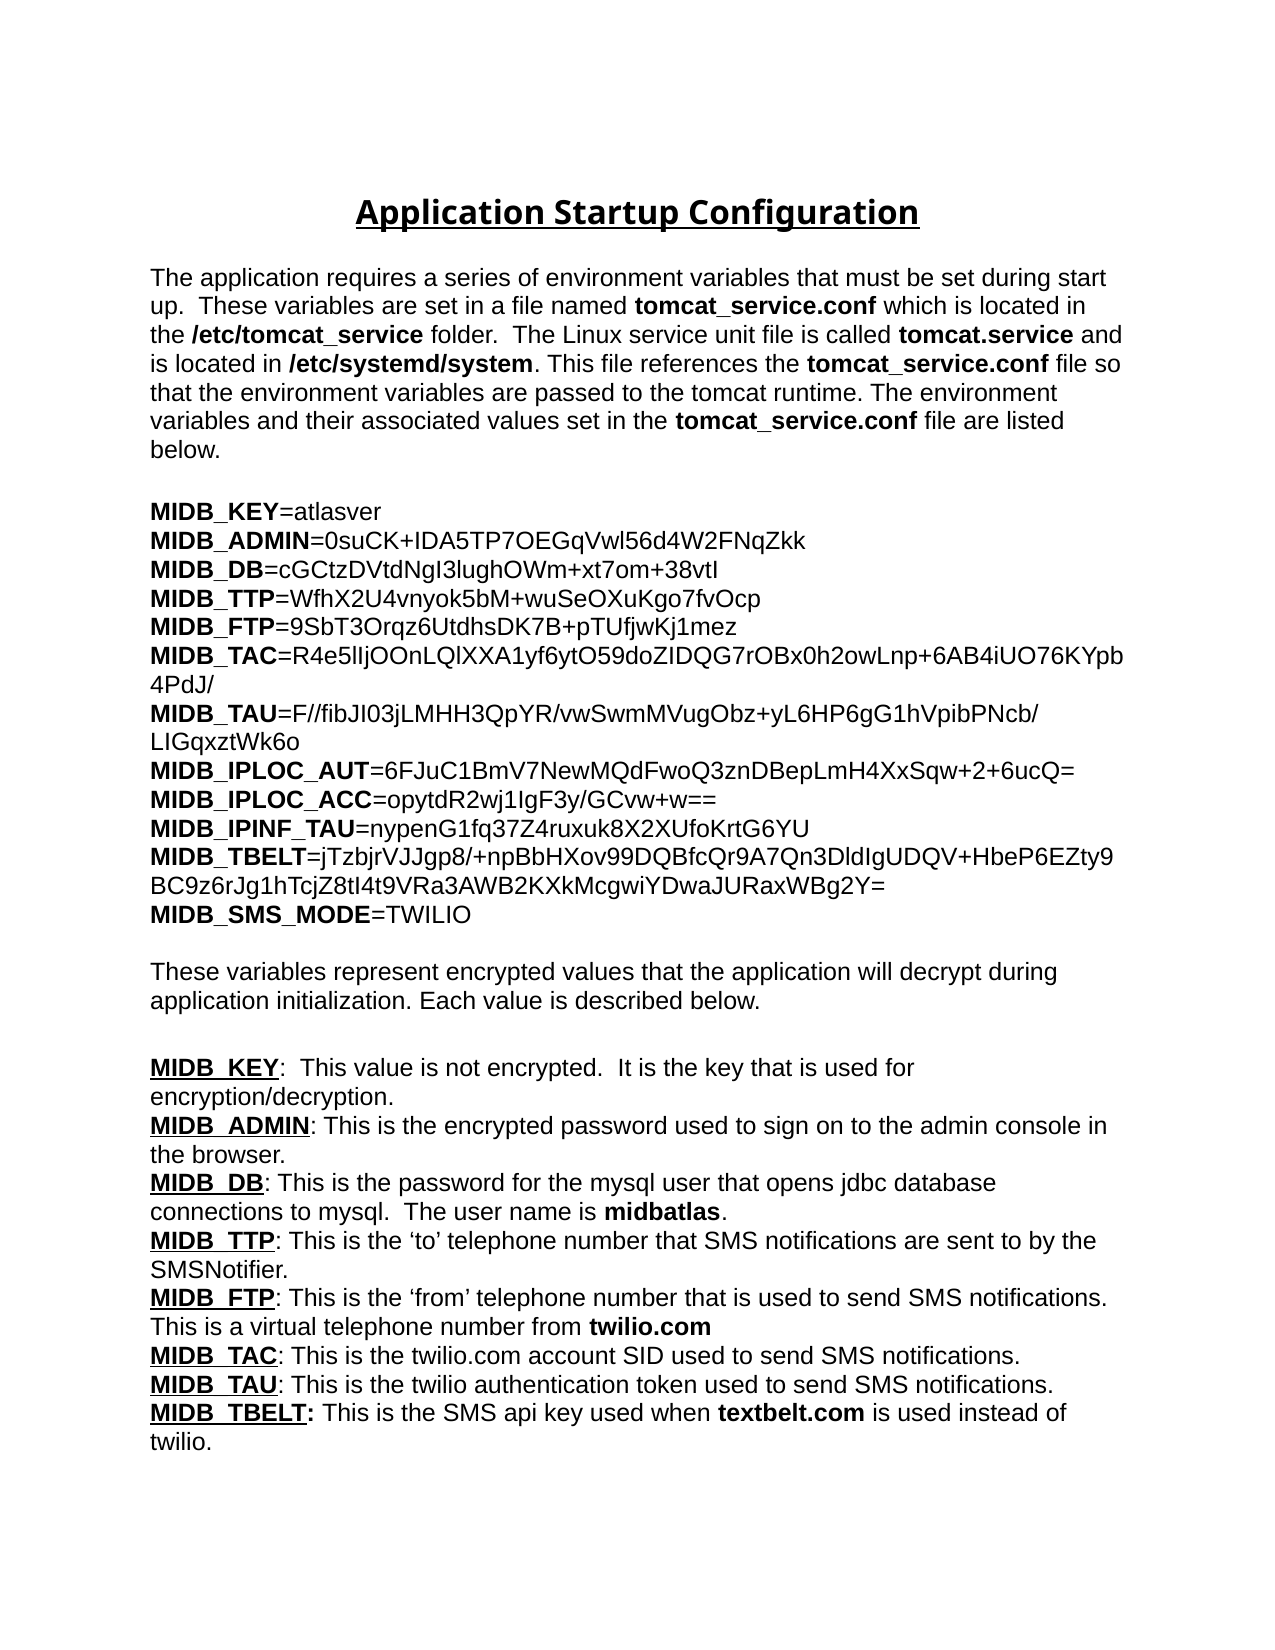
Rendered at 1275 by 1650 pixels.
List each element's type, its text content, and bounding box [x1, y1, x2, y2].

text These variables represent encrypted values that the application will decrypt during application initialization. Each value is described below. [150, 957, 1125, 1015]
text MIDB_TBELT=jTzbjrVJJgp8/+npBbHXov99DQBfcQr9A7Qn3DldIgUDQV+HbeP6EZty9BC9z6rJg1hTcjZ8tI4t9VRa3AWB2KXkMcgwiYDwaJURaxWBg2Y= [150, 842, 1125, 900]
text MIDB_TBELT: This is the SMS api key used when textbelt.com is used instead of twilio. [150, 1398, 1125, 1456]
text Application Startup Configuration [150, 188, 1125, 234]
text MIDB_TTP: This is the ‘to’ telephone number that SMS notifications are sent to by the SMSNotifier. [150, 1226, 1125, 1283]
text MIDB_KEY: This value is not encrypted. It is the key that is used for encryption/decryption. [150, 1053, 1125, 1111]
text MIDB_TAU: This is the twilio authentication token used to send SMS notifications. [150, 1369, 1125, 1398]
text MIDB_DB=cGCtzDVtdNgI3lughOWm+xt7om+38vtI [150, 555, 1125, 584]
text MIDB_IPLOC_AUT=6FJuC1BmV7NewMQdFwoQ3znDBepLmH4XxSqw+2+6ucQ= [150, 756, 1125, 785]
text MIDB_TAC: This is the twilio.com account SID used to send SMS notifications. [150, 1341, 1125, 1369]
text MIDB_FTP=9SbT3Orqz6UtdhsDK7B+pTUfjwKj1mez [150, 612, 1125, 641]
text MIDB_TTP=WfhX2U4vnyok5bM+wuSeOXuKgo7fvOcp [150, 584, 1125, 612]
text MIDB_FTP: This is the ‘from’ telephone number that is used to send SMS notifications. This is a virtual telephone number from twilio.com [150, 1283, 1125, 1341]
text The application requires a series of environment variables that must be set during start up. These variables are set in a file named tomcat_service.conf which is located in the /etc/tomcat_service folder. The Linux service unit file is called tomcat.service and is located in /etc/systemd/system. This file references the tomcat_service.conf file so that the environment variables are passed to the tomcat runtime. The environment variables and their associated values set in the tomcat_service.conf file are listed below. [150, 263, 1125, 464]
text MIDB_IPLOC_ACC=opytdR2wj1IgF3y/GCvw+w== [150, 785, 1125, 814]
text MIDB_IPINF_TAU=nypenG1fq37Z4ruxuk8X2XUfoKrtG6YU [150, 814, 1125, 842]
text MIDB_DB: This is the password for the mysql user that opens jdbc database connections to mysql. The user name is midbatlas. [150, 1168, 1125, 1226]
text MIDB_ADMIN=0suCK+IDA5TP7OEGqVwl56d4W2FNqZkk [150, 526, 1125, 555]
text MIDB_KEY=atlasver [150, 497, 1125, 526]
text MIDB_TAU=F//fibJI03jLMHH3QpYR/vwSwmMVugObz+yL6HP6gG1hVpibPNcb/LIGqxztWk6o [150, 699, 1125, 756]
text MIDB_TAC=R4e5lIjOOnLQlXXA1yf6ytO59doZIDQG7rOBx0h2owLnp+6AB4iUO76KYpb4PdJ/ [150, 641, 1125, 699]
text MIDB_ADMIN: This is the encrypted password used to sign on to the admin console in the browser. [150, 1111, 1125, 1168]
text MIDB_SMS_MODE=TWILIO [150, 900, 1125, 929]
